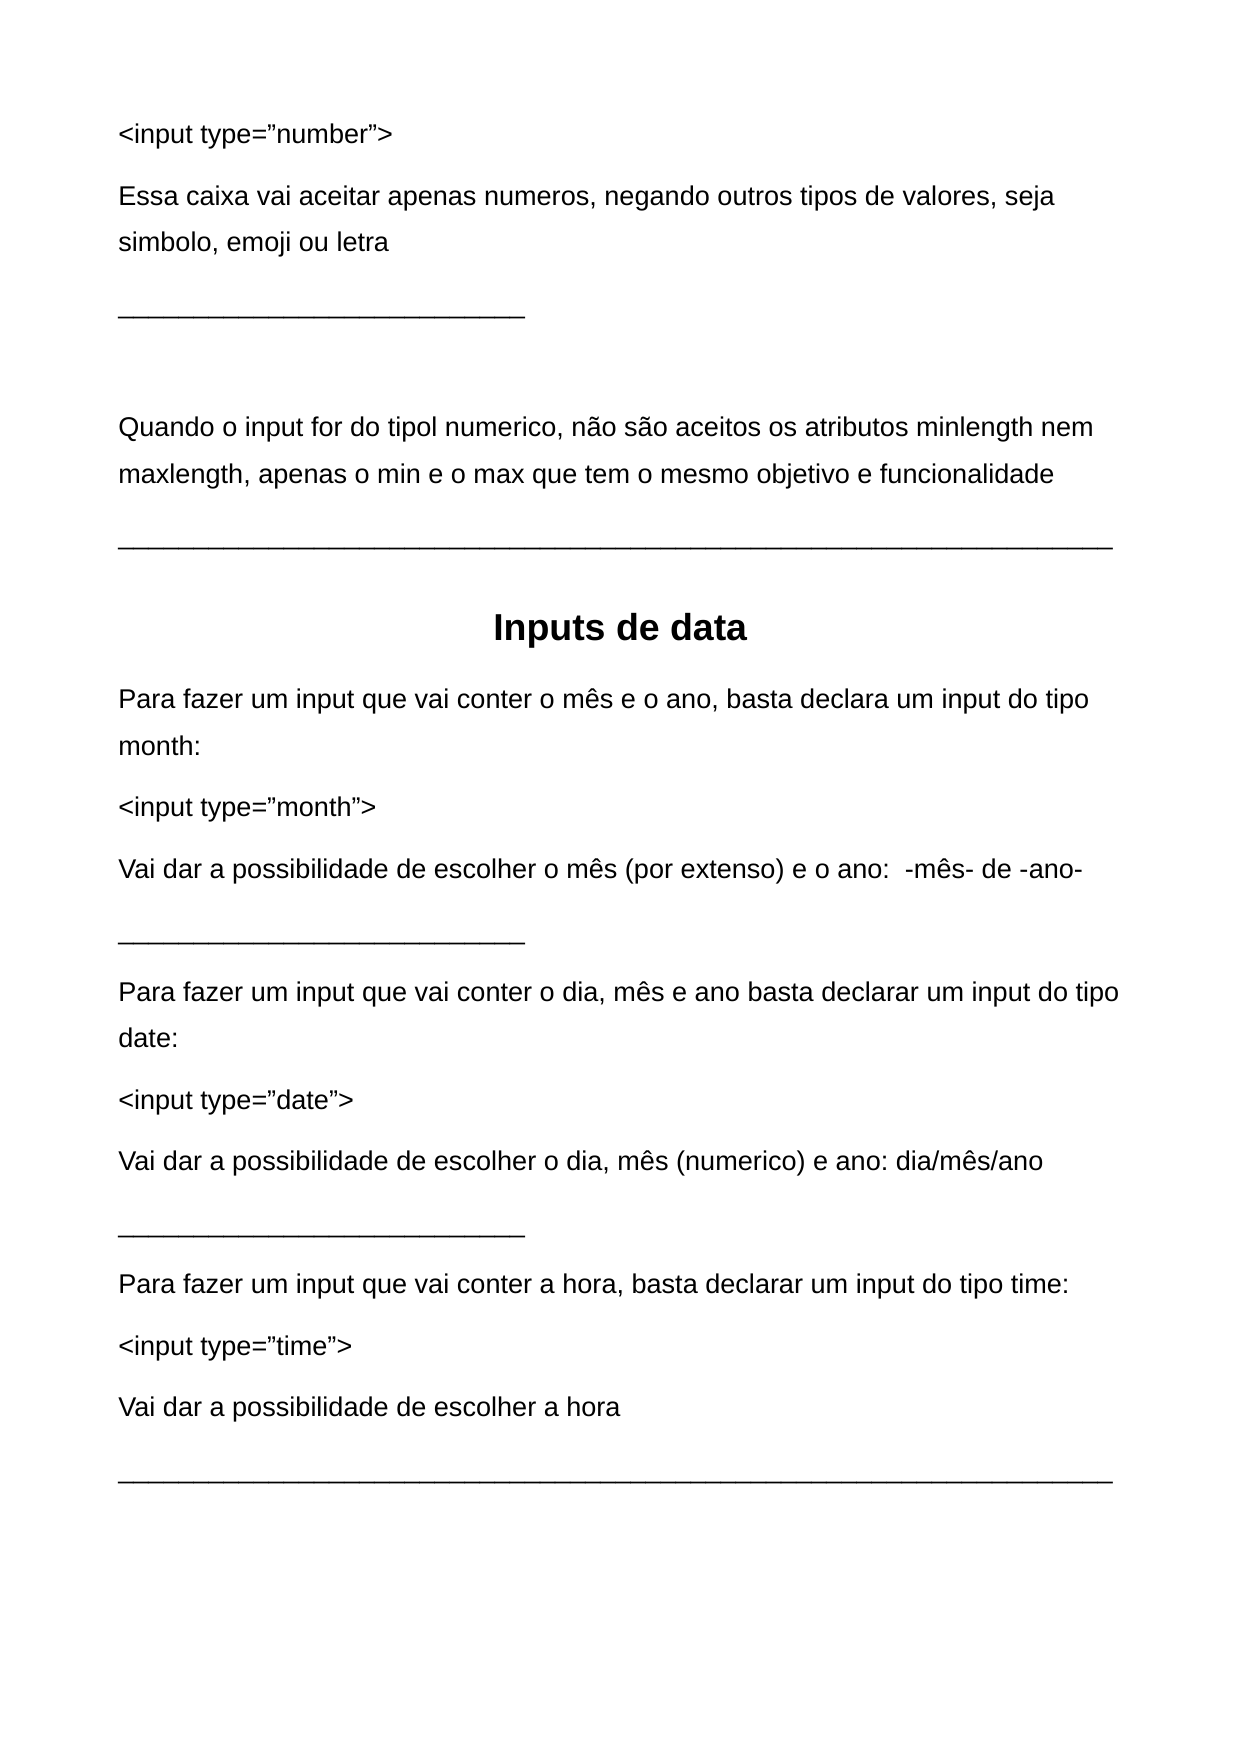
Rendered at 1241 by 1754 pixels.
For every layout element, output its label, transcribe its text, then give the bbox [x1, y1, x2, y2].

text ___________________________ [118, 914, 1122, 945]
text <input type=”date”> [118, 1084, 1122, 1115]
text Para fazer um input que vai conter a hora, basta declarar um input do tipo time: [118, 1268, 1122, 1299]
subtitle Inputs de data [118, 606, 1122, 649]
text Quando o input for do tipol numerico, não são aceitos os atributos minlength nem maxlength, apenas o min e o max que tem o mesmo objetivo e funcionalidade [118, 411, 1122, 489]
text <input type=”month”> [118, 791, 1122, 822]
text <input type=”number”> [118, 118, 1122, 149]
text Vai dar a possibilidade de escolher o mês (por extenso) e o ano: -mês- de -ano- [118, 853, 1122, 884]
text ___________________________ [118, 288, 1122, 319]
text Para fazer um input que vai conter o dia, mês e ano basta declarar um input do tipo date: [118, 976, 1122, 1054]
text Essa caixa vai aceitar apenas numeros, negando outros tipos de valores, seja simbolo, emoji ou letra [118, 179, 1122, 258]
text __________________________________________________________________ [118, 1453, 1122, 1484]
text Vai dar a possibilidade de escolher a hora [118, 1391, 1122, 1422]
text Para fazer um input que vai conter o mês e o ano, basta declara um input do tipo month: [118, 683, 1122, 761]
text __________________________________________________________________ [118, 519, 1122, 550]
text ___________________________ [118, 1207, 1122, 1238]
text Vai dar a possibilidade de escolher o dia, mês (numerico) e ano: dia/mês/ano [118, 1145, 1122, 1177]
text <input type=”time”> [118, 1330, 1122, 1361]
